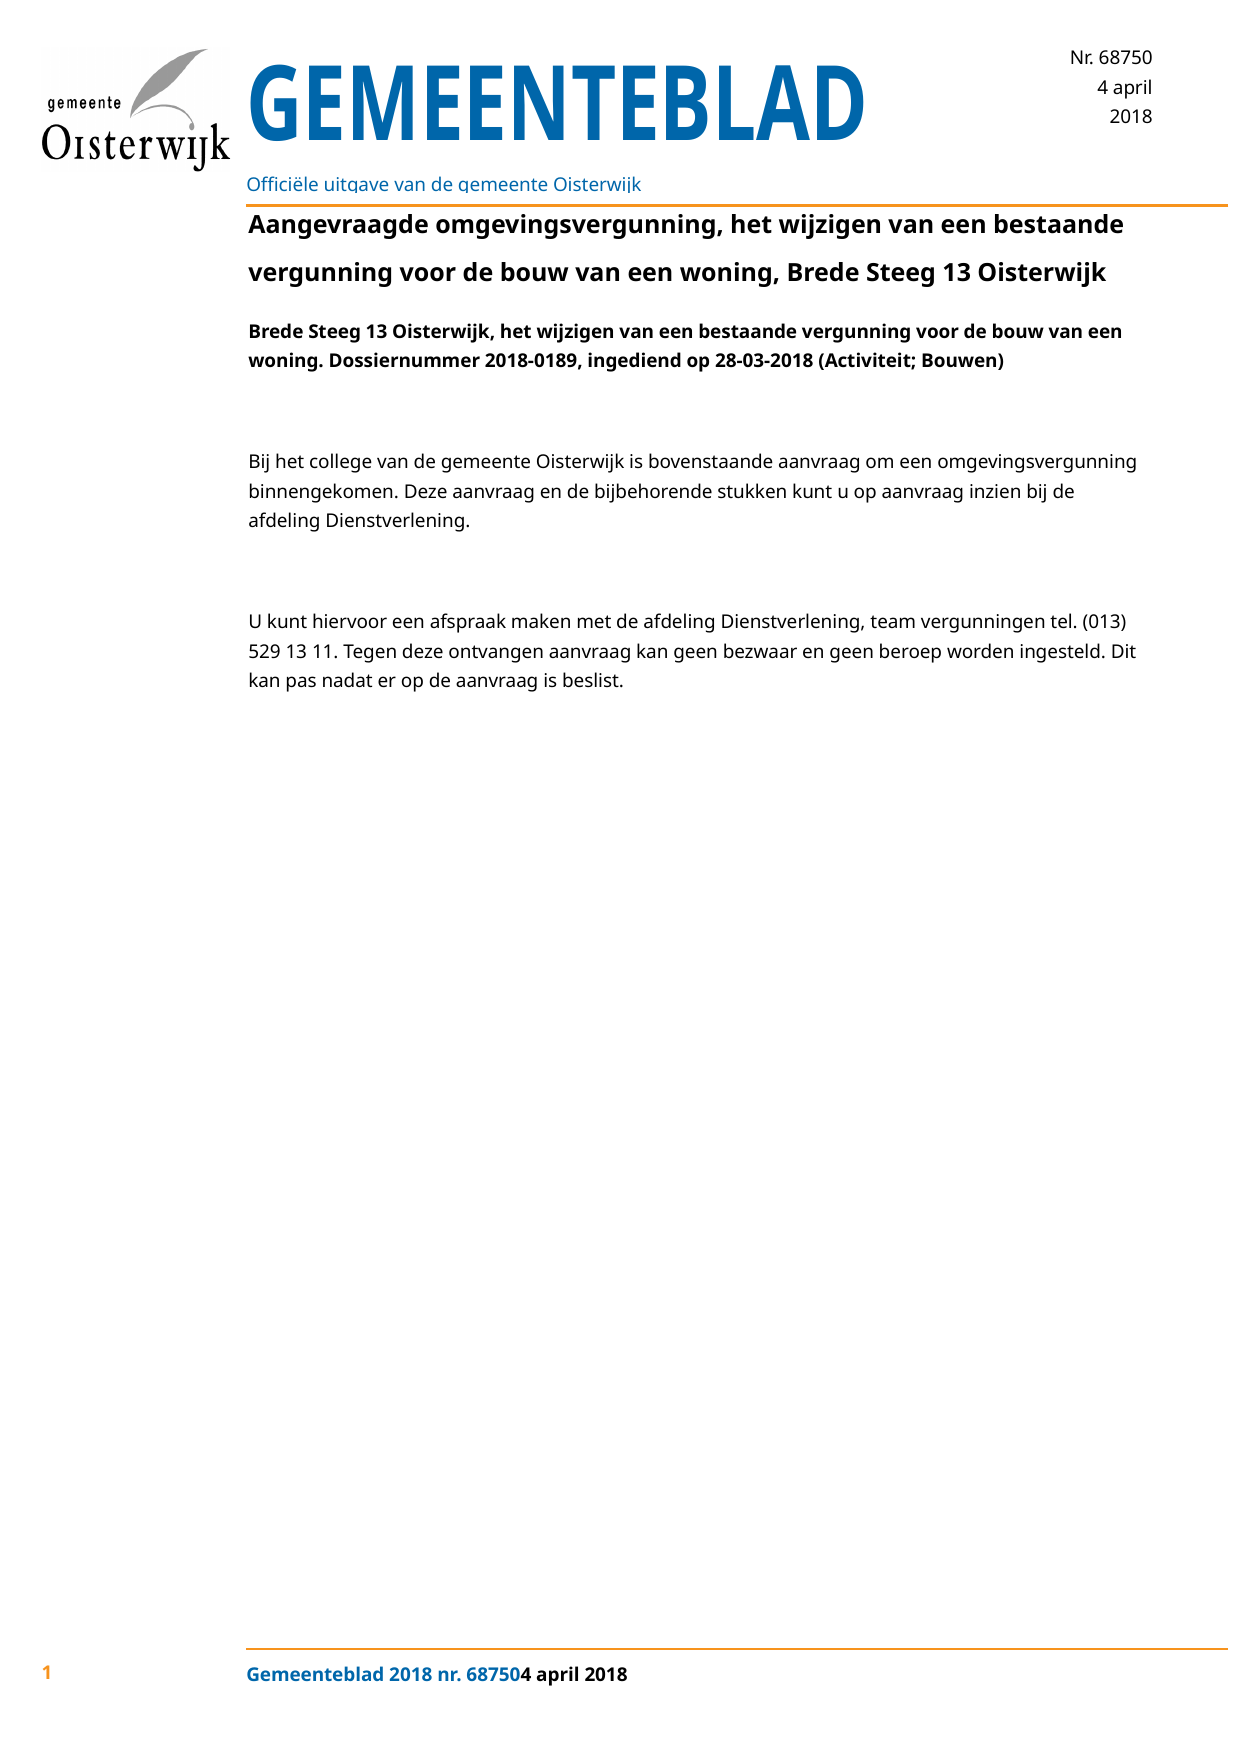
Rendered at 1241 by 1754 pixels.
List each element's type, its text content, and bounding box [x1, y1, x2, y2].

text U kunt hiervoor een afspraak maken met de afdeling Dienstverlening, team vergunningen tel. (013) 529 13 11. Tegen deze ontvangen aanvraag kan geen bezwaar en geen beroep worden ingesteld. Dit kan pas nadat er op de aanvraag is beslist. [248, 608, 1152, 693]
picture [41, 47, 231, 172]
text Aangevraagde omgevingsvergunning, het wijzigen van een bestaande vergunning voor de bouw van een woning, Brede Steeg 13 Oisterwijk [248, 207, 1152, 288]
text Brede Steeg 13 Oisterwijk, het wijzigen van een bestaande vergunning voor de bouw van een woning. Dossiernummer 2018-0189, ingediend op 28-03-2018 (Activiteit; Bouwen) [248, 318, 1152, 373]
text Bij het college van de gemeente Oisterwijk is bovenstaande aanvraag om een omgevingsvergunning binnengekomen. Deze aanvraag en de bijbehorende stukken kunt u op aanvraag inzien bij de afdeling Dienstverlening. [248, 448, 1152, 533]
